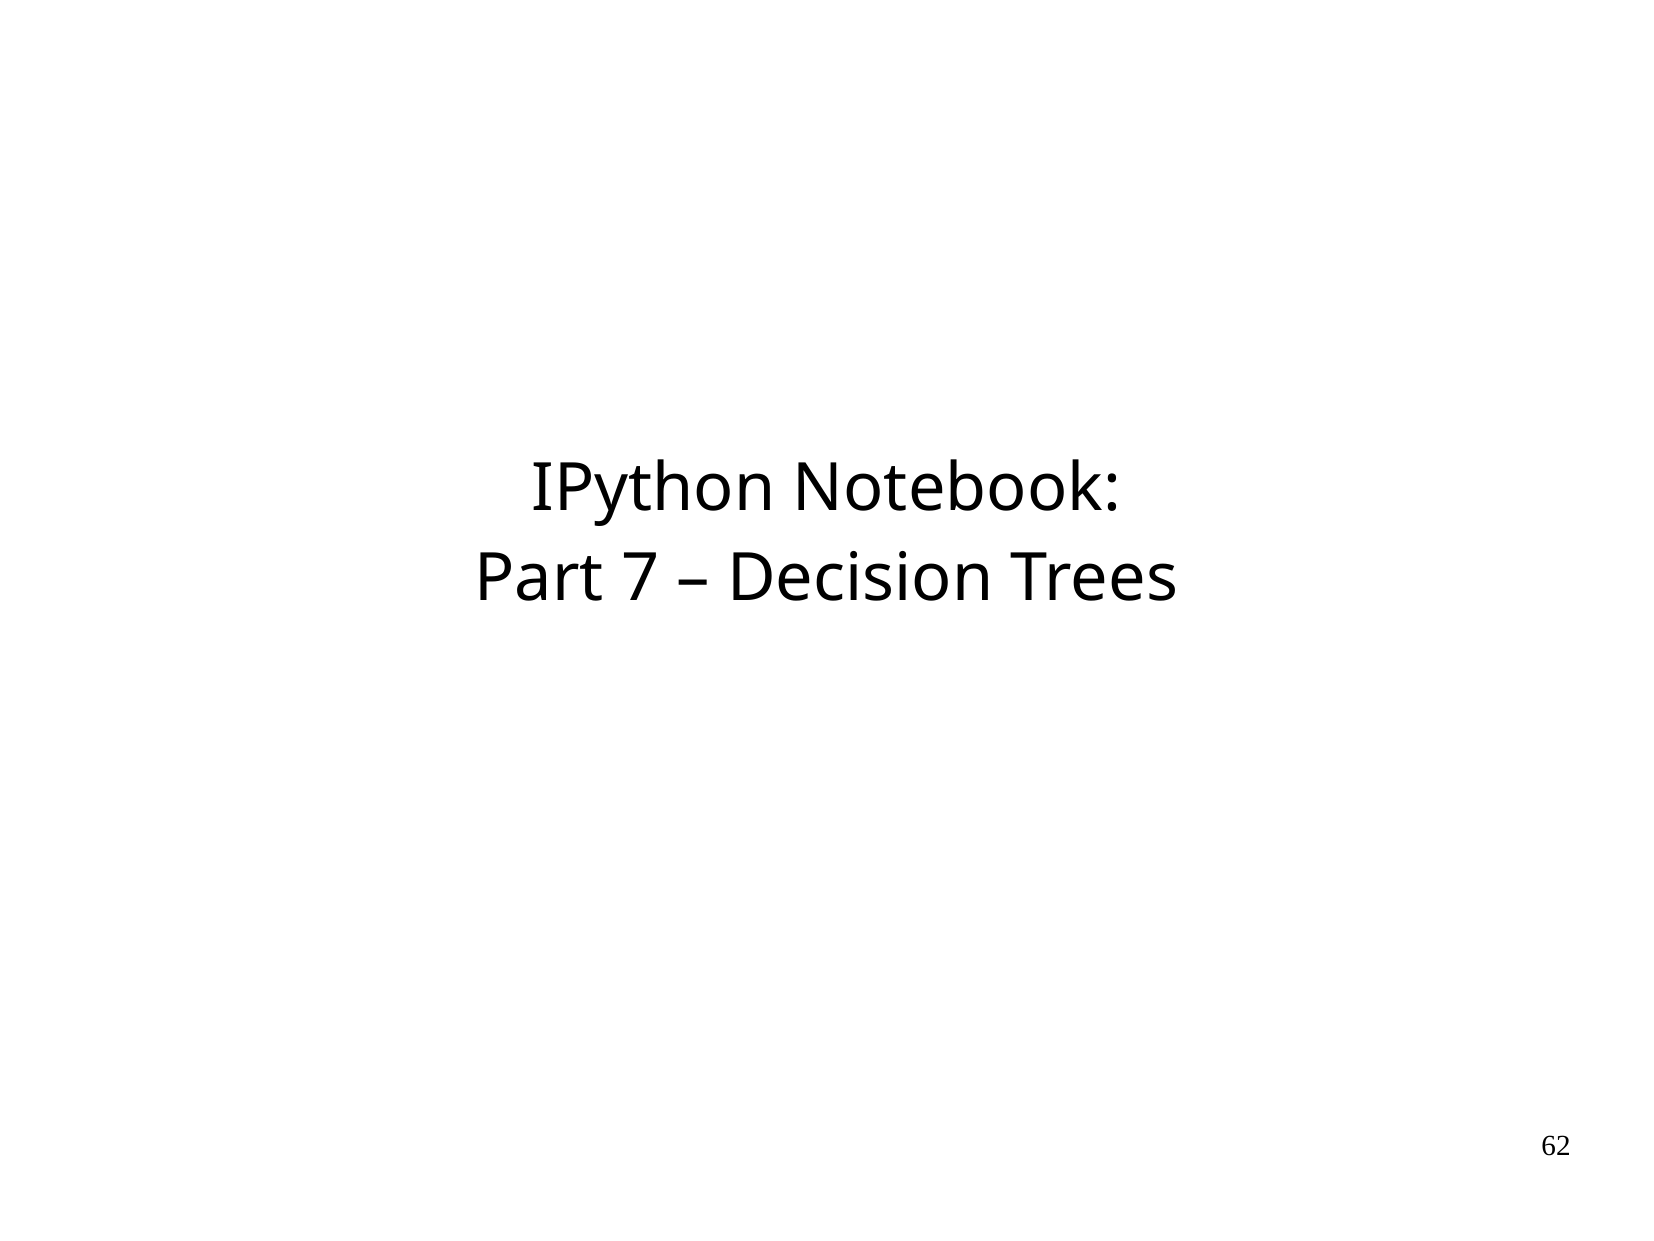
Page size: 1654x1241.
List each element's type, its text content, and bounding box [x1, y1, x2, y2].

subtitle IPython Notebook: Part 7 – Decision Trees [82, 49, 1571, 1010]
